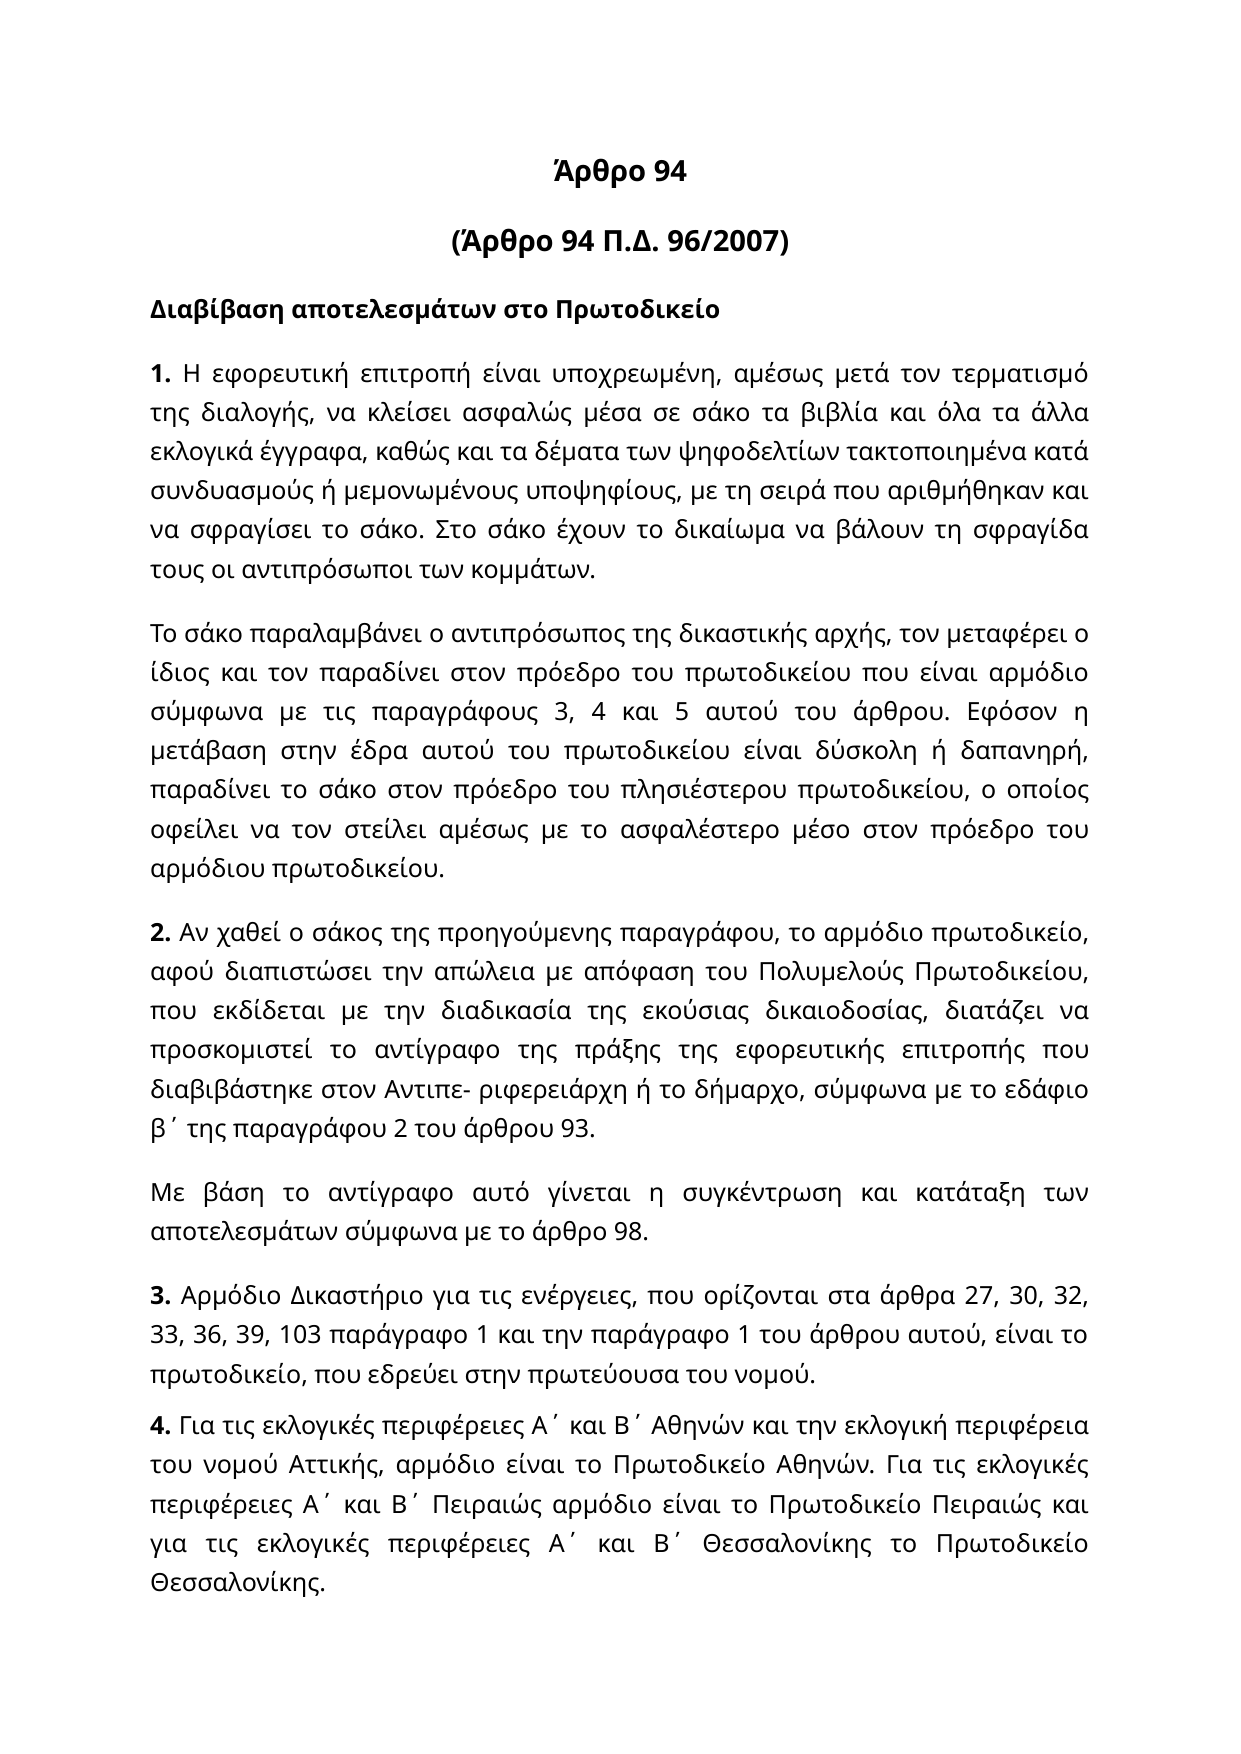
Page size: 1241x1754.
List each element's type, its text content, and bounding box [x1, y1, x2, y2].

text 1. Η εφορευτική επιτροπή είναι υποχρεωμένη, αμέσως μετά τον τερματισμό της διαλογής, να κλείσει ασφαλώς μέσα σε σάκο τα βιβλία και όλα τα άλλα εκλογικά έγγραφα, καθώς και τα δέματα των ψηφοδελτίων τακτοποιημένα κατά συνδυασμούς ή μεμονωμένους υποψηφίους, με τη σειρά που αριθμήθηκαν και να σφραγίσει το σάκο. Στο σάκο έχουν το δικαίωμα να βάλουν τη σφραγίδα τους οι αντιπρόσωποι των κομμάτων. [150, 355, 1090, 585]
subtitle (Άρθρο 94 Π.Δ. 96/2007) [150, 221, 1090, 260]
text 3. Αρμόδιο Δικαστήριο για τις ενέργειες, που ορίζονται στα άρθρα 27, 30, 32, 33, 36, 39, 103 παράγραφο 1 και την παράγραφο 1 του άρθρου αυτού, είναι το πρωτοδικείο, που εδρεύει στην πρωτεύουσα του νομού. [150, 1278, 1090, 1390]
text 4. Για τις εκλογικές περιφέρειες Α΄ και Β΄ Αθηνών και την εκλογική περιφέρεια του νομού Αττικής, αρμόδιο είναι το Πρωτοδικείο Αθηνών. Για τις εκλογικές περιφέρειες Α΄ και Β΄ Πειραιώς αρμόδιο είναι το Πρωτοδικείο Πειραιώς και για τις εκλογικές περιφέρειες Α΄ και Β΄ Θεσσαλονίκης το Πρωτοδικείο Θεσσαλονίκης. [150, 1408, 1090, 1599]
text 2. Αν χαθεί ο σάκος της προηγούμενης παραγράφου, το αρμόδιο πρωτοδικείο, αφού διαπιστώσει την απώλεια με απόφαση του Πολυμελούς Πρωτοδικείου, που εκδίδεται με την διαδικασία της εκούσιας δικαιοδοσίας, διατάζει να προσκομιστεί το αντίγραφο της πράξης της εφορευτικής επιτροπής που διαβιβάστηκε στον Αντιπε- ριφερειάρχη ή το δήμαρχο, σύμφωνα με το εδάφιο β΄ της παραγράφου 2 του άρθρου 93. [150, 914, 1090, 1144]
text Το σάκο παραλαμβάνει ο αντιπρόσωπος της δικαστικής αρχής, τον μεταφέρει ο ίδιος και τον παραδίνει στον πρόεδρο του πρωτοδικείου που είναι αρμόδιο σύμφωνα με τις παραγράφους 3, 4 και 5 αυτού του άρθρου. Εφόσον η μετάβαση στην έδρα αυτού του πρωτοδικείου είναι δύσκολη ή δαπανηρή, παραδίνει το σάκο στον πρόεδρο του πλησιέστερου πρωτοδικείου, ο οποίος οφείλει να τον στείλει αμέσως με το ασφαλέστερο μέσο στον πρόεδρο του αρμόδιου πρωτοδικείου. [150, 615, 1090, 884]
text Με βάση το αντίγραφο αυτό γίνεται η συγκέντρωση και κατάταξη των αποτελεσμάτων σύμφωνα με το άρθρο 98. [150, 1174, 1090, 1248]
subtitle Άρθρο 94 [150, 150, 1090, 190]
text Διαβίβαση αποτελεσμάτων στο Πρωτοδικείο [150, 291, 1090, 325]
